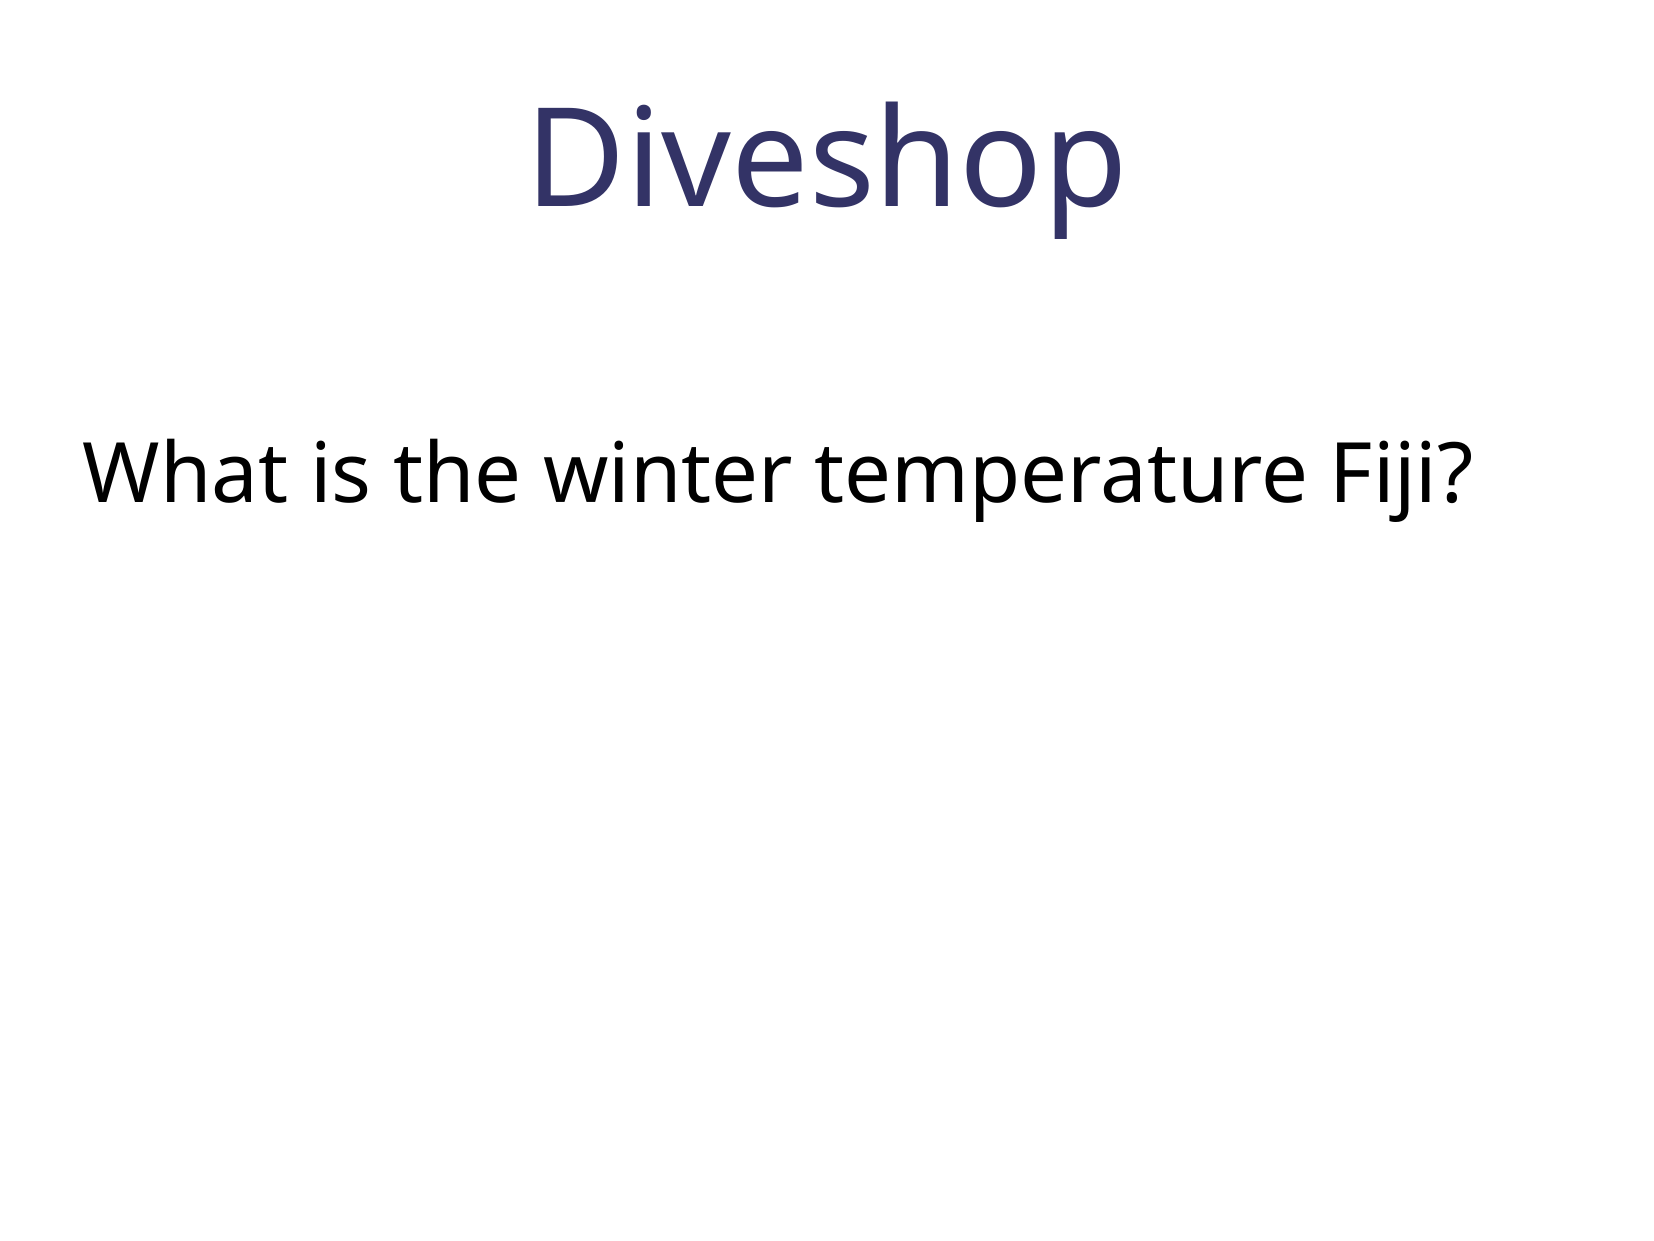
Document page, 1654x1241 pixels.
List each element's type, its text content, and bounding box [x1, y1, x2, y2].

subtitle What is the winter temperature Fiji? [82, 413, 1571, 1109]
title Diveshop [82, 49, 1571, 257]
